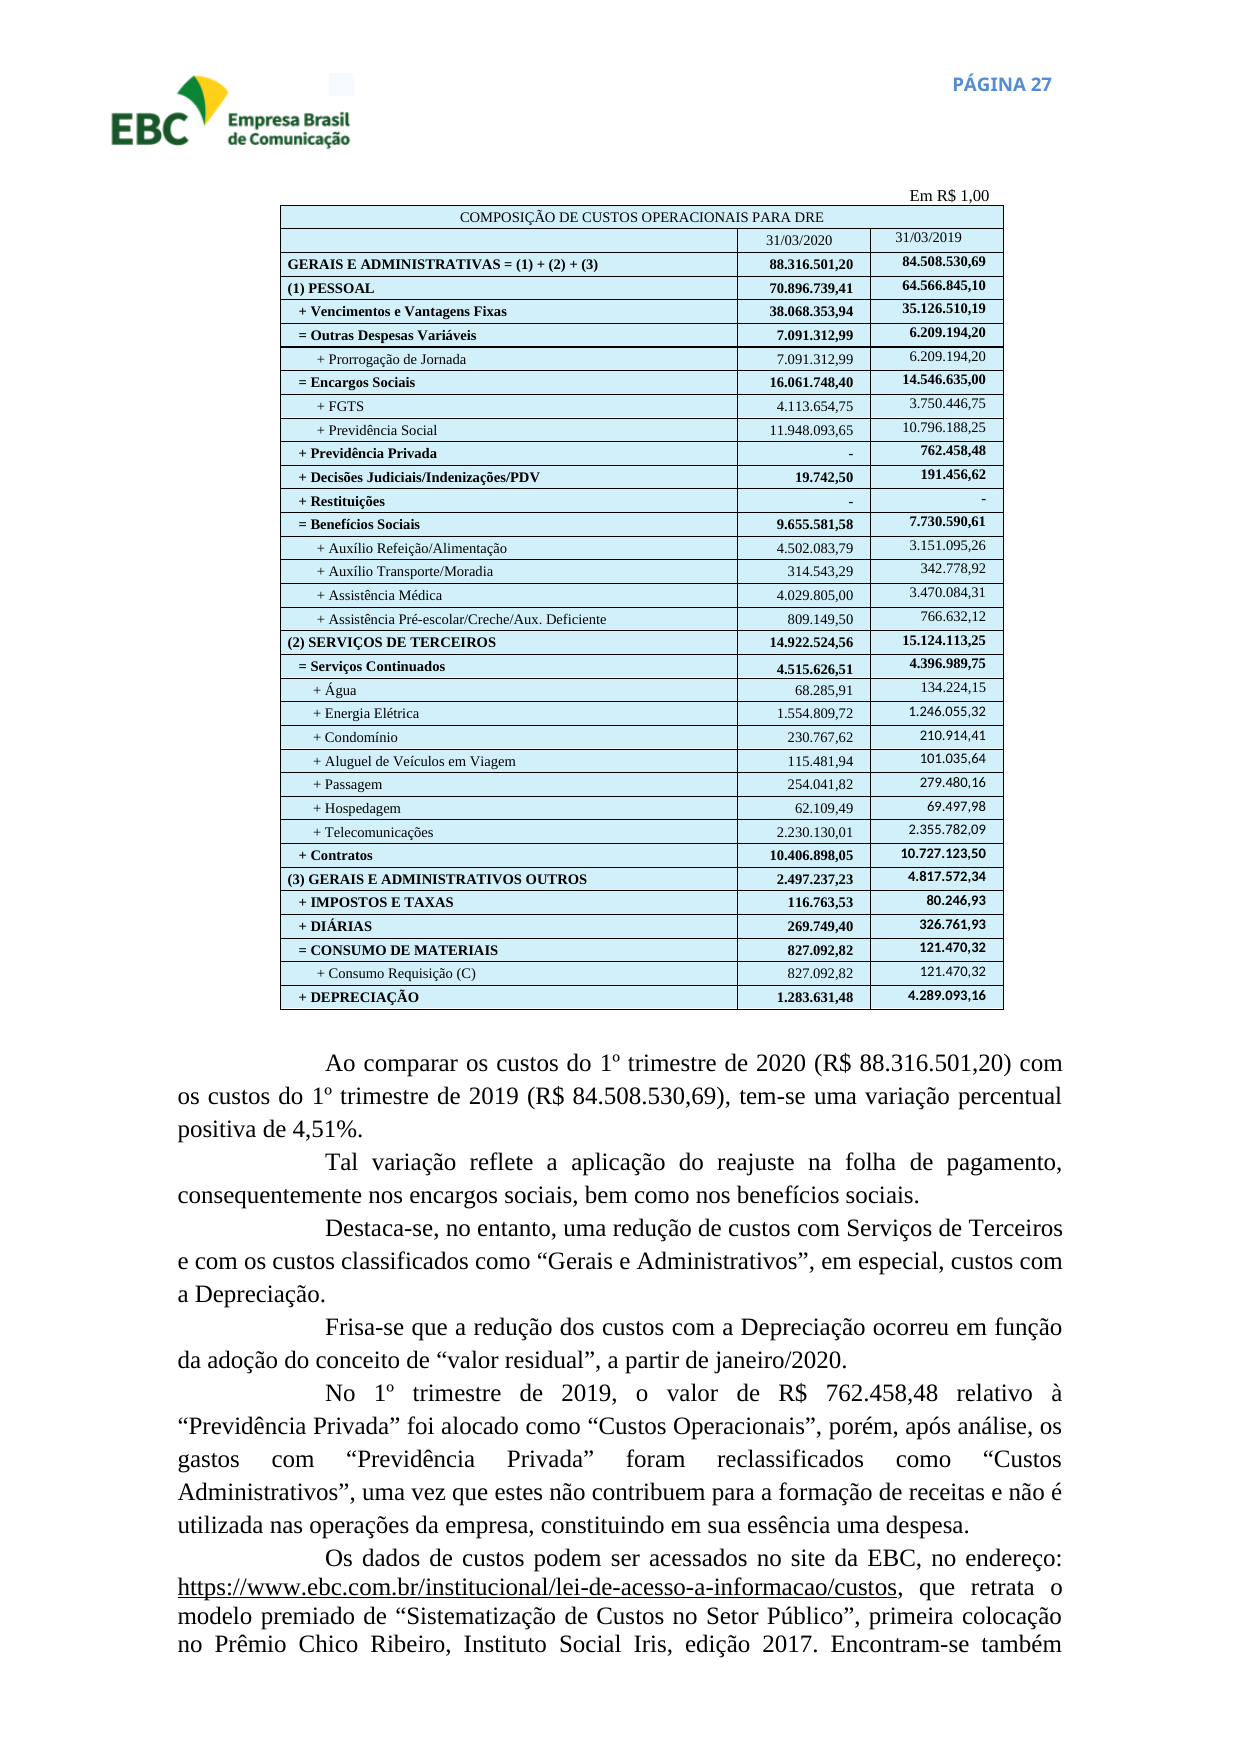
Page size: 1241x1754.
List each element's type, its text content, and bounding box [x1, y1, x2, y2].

table_cell 10.727.123,50 [871, 844, 1003, 867]
table_cell + Restituições [281, 489, 737, 512]
table_cell + Assistência Médica [281, 584, 737, 607]
table_cell 4.289.093,16 [871, 986, 1003, 1008]
table_cell 827.092,82 [738, 962, 870, 985]
table_cell + Prorrogação de Jornada [281, 348, 737, 370]
table_cell GERAIS E ADMINISTRATIVAS = (1) + (2) + (3) [281, 253, 737, 276]
table_cell 121.470,32 [871, 939, 1003, 961]
table_cell 68.285,91 [738, 679, 870, 701]
table_cell 10.406.898,05 [738, 844, 870, 867]
table_cell 269.749,40 [738, 915, 870, 938]
table_cell 38.068.353,94 [738, 300, 870, 323]
table_cell 80.246,93 [871, 891, 1003, 914]
table_cell + Previdência Privada [281, 442, 737, 465]
table_cell 31/03/2020 [738, 229, 870, 252]
table_cell 62.109,49 [738, 797, 870, 819]
table_cell 4.029.805,00 [738, 584, 870, 607]
table_cell = Encargos Sociais [281, 371, 737, 394]
table_cell + Energia Elétrica [281, 702, 737, 725]
table_cell + Consumo Requisição (C) [281, 962, 737, 985]
table_cell 2.355.782,09 [871, 820, 1003, 843]
table_cell (3) GERAIS E ADMINISTRATIVOS OUTROS [281, 868, 737, 890]
table_cell 15.124.113,25 [871, 631, 1003, 654]
table_cell (2) SERVIÇOS DE TERCEIROS [281, 631, 737, 654]
table_cell 19.742,50 [738, 466, 870, 488]
table_cell 6.209.194,20 [871, 348, 1003, 370]
table_cell + Aluguel de Veículos em Viagem [281, 750, 737, 772]
table_cell + DEPRECIAÇÃO [281, 986, 737, 1008]
table_cell 1.554.809,72 [738, 702, 870, 725]
table_cell + Contratos [281, 844, 737, 867]
table_cell 31/03/2019 [871, 229, 1003, 252]
table_cell 70.896.739,41 [738, 277, 870, 299]
table_cell + Decisões Judiciais/Indenizações/PDV [281, 466, 737, 488]
table_cell 279.480,16 [871, 773, 1003, 796]
text Tal variação reflete a aplicação do reajuste na folha de pagamento, consequentemente nos encargos sociais, bem como nos benefícios sociais. [177, 1147, 1063, 1209]
table_cell + Água [281, 679, 737, 701]
table_cell 4.396.989,75 [871, 655, 1003, 677]
table_cell 64.566.845,10 [871, 277, 1003, 299]
table_cell 14.546.635,00 [871, 371, 1003, 394]
table_cell 35.126.510,19 [871, 300, 1003, 323]
table_cell 3.151.095,26 [871, 537, 1003, 559]
table_cell 326.761,93 [871, 915, 1003, 938]
table_cell 101.035,64 [871, 750, 1003, 772]
table_cell 3.750.446,75 [871, 395, 1003, 417]
table_cell 6.209.194,20 [871, 324, 1003, 346]
table_cell 69.497,98 [871, 797, 1003, 819]
table_cell - [738, 442, 870, 465]
table_cell 766.632,12 [871, 608, 1003, 630]
table_cell + Auxílio Refeição/Alimentação [281, 537, 737, 559]
table_header COMPOSIÇÃO DE CUSTOS OPERACIONAIS PARA DRE [281, 206, 1003, 228]
table_cell + IMPOSTOS E TAXAS [281, 891, 737, 914]
table_cell [281, 229, 737, 252]
table_cell 4.502.083,79 [738, 537, 870, 559]
table_cell 121.470,32 [871, 962, 1003, 985]
text Em R$ 1,00 [177, 185, 989, 204]
table_cell 11.948.093,65 [738, 419, 870, 441]
table_cell + Vencimentos e Vantagens Fixas [281, 300, 737, 323]
table_cell 342.778,92 [871, 560, 1003, 583]
table_cell 210.914,41 [871, 726, 1003, 748]
table_cell 7.730.590,61 [871, 513, 1003, 536]
table_cell 230.767,62 [738, 726, 870, 748]
text No 1º trimestre de 2019, o valor de R$ 762.458,48 relativo à “Previdência Privada” foi alocado como “Custos Operacionais”, porém, após análise, os gastos com “Previdência Privada” foram reclassificados como “Custos Administrativos”, uma vez que estes não contribuem para a formação de receitas e não é utilizada nas operações da empresa, constituindo em sua essência uma despesa. [177, 1378, 1063, 1539]
table_cell 191.456,62 [871, 466, 1003, 488]
table_cell 134.224,15 [871, 679, 1003, 701]
table_cell 10.796.188,25 [871, 419, 1003, 441]
table_cell + Condomínio [281, 726, 737, 748]
table_cell + Auxílio Transporte/Moradia [281, 560, 737, 583]
table_cell = Serviços Continuados [281, 655, 737, 677]
table_cell + Assistência Pré-escolar/Creche/Aux. Deficiente [281, 608, 737, 630]
text Os dados de custos podem ser acessados no site da EBC, no endereço: https://www.ebc.com.br/institucional/lei-de-acesso-a-informacao/custos, que retrata o modelo premiado de “Sistematização de Custos no Setor Público”, primeira colocação no Prêmio Chico Ribeiro, Instituto Social Iris, edição 2017. Encontram-se também [177, 1543, 1063, 1658]
table_cell 115.481,94 [738, 750, 870, 772]
table_cell = Outras Despesas Variáveis [281, 324, 737, 346]
table_cell 84.508.530,69 [871, 253, 1003, 276]
table_cell 7.091.312,99 [738, 348, 870, 370]
table_cell 1.246.055,32 [871, 702, 1003, 725]
table_cell 827.092,82 [738, 939, 870, 961]
table_cell - [738, 489, 870, 512]
table_cell = CONSUMO DE MATERIAIS [281, 939, 737, 961]
text Frisa-se que a redução dos custos com a Depreciação ocorreu em função da adoção do conceito de “valor residual”, a partir de janeiro/2020. [177, 1312, 1063, 1374]
table_cell 4.515.626,51 [738, 655, 870, 677]
table_cell 2.230.130,01 [738, 820, 870, 843]
table_cell 809.149,50 [738, 608, 870, 630]
table_cell 762.458,48 [871, 442, 1003, 465]
table_cell 3.470.084,31 [871, 584, 1003, 607]
table_cell (1) PESSOAL [281, 277, 737, 299]
table_cell + Telecomunicações [281, 820, 737, 843]
table_cell 14.922.524,56 [738, 631, 870, 654]
text Ao comparar os custos do 1º trimestre de 2020 (R$ 88.316.501,20) com os custos do 1º trimestre de 2019 (R$ 84.508.530,69), tem-se uma variação percentual positiva de 4,51%. [177, 1048, 1063, 1143]
table_cell + Hospedagem [281, 797, 737, 819]
table_cell + DIÁRIAS [281, 915, 737, 938]
table_cell + Passagem [281, 773, 737, 796]
table_cell 88.316.501,20 [738, 253, 870, 276]
table_cell 314.543,29 [738, 560, 870, 583]
table_cell 16.061.748,40 [738, 371, 870, 394]
table_cell + FGTS [281, 395, 737, 417]
table_cell 2.497.237,23 [738, 868, 870, 890]
table_cell 1.283.631,48 [738, 986, 870, 1008]
table_cell 7.091.312,99 [738, 324, 870, 346]
table_cell 4.817.572,34 [871, 868, 1003, 890]
table_cell + Previdência Social [281, 419, 737, 441]
table_cell 4.113.654,75 [738, 395, 870, 417]
table_cell - [871, 489, 1003, 512]
table_cell 116.763,53 [738, 891, 870, 914]
table_cell 254.041,82 [738, 773, 870, 796]
text Destaca-se, no entanto, uma redução de custos com Serviços de Terceiros e com os custos classificados como “Gerais e Administrativos”, em especial, custos com a Depreciação. [177, 1213, 1063, 1308]
table_cell 9.655.581,58 [738, 513, 870, 536]
table_cell = Benefícios Sociais [281, 513, 737, 536]
